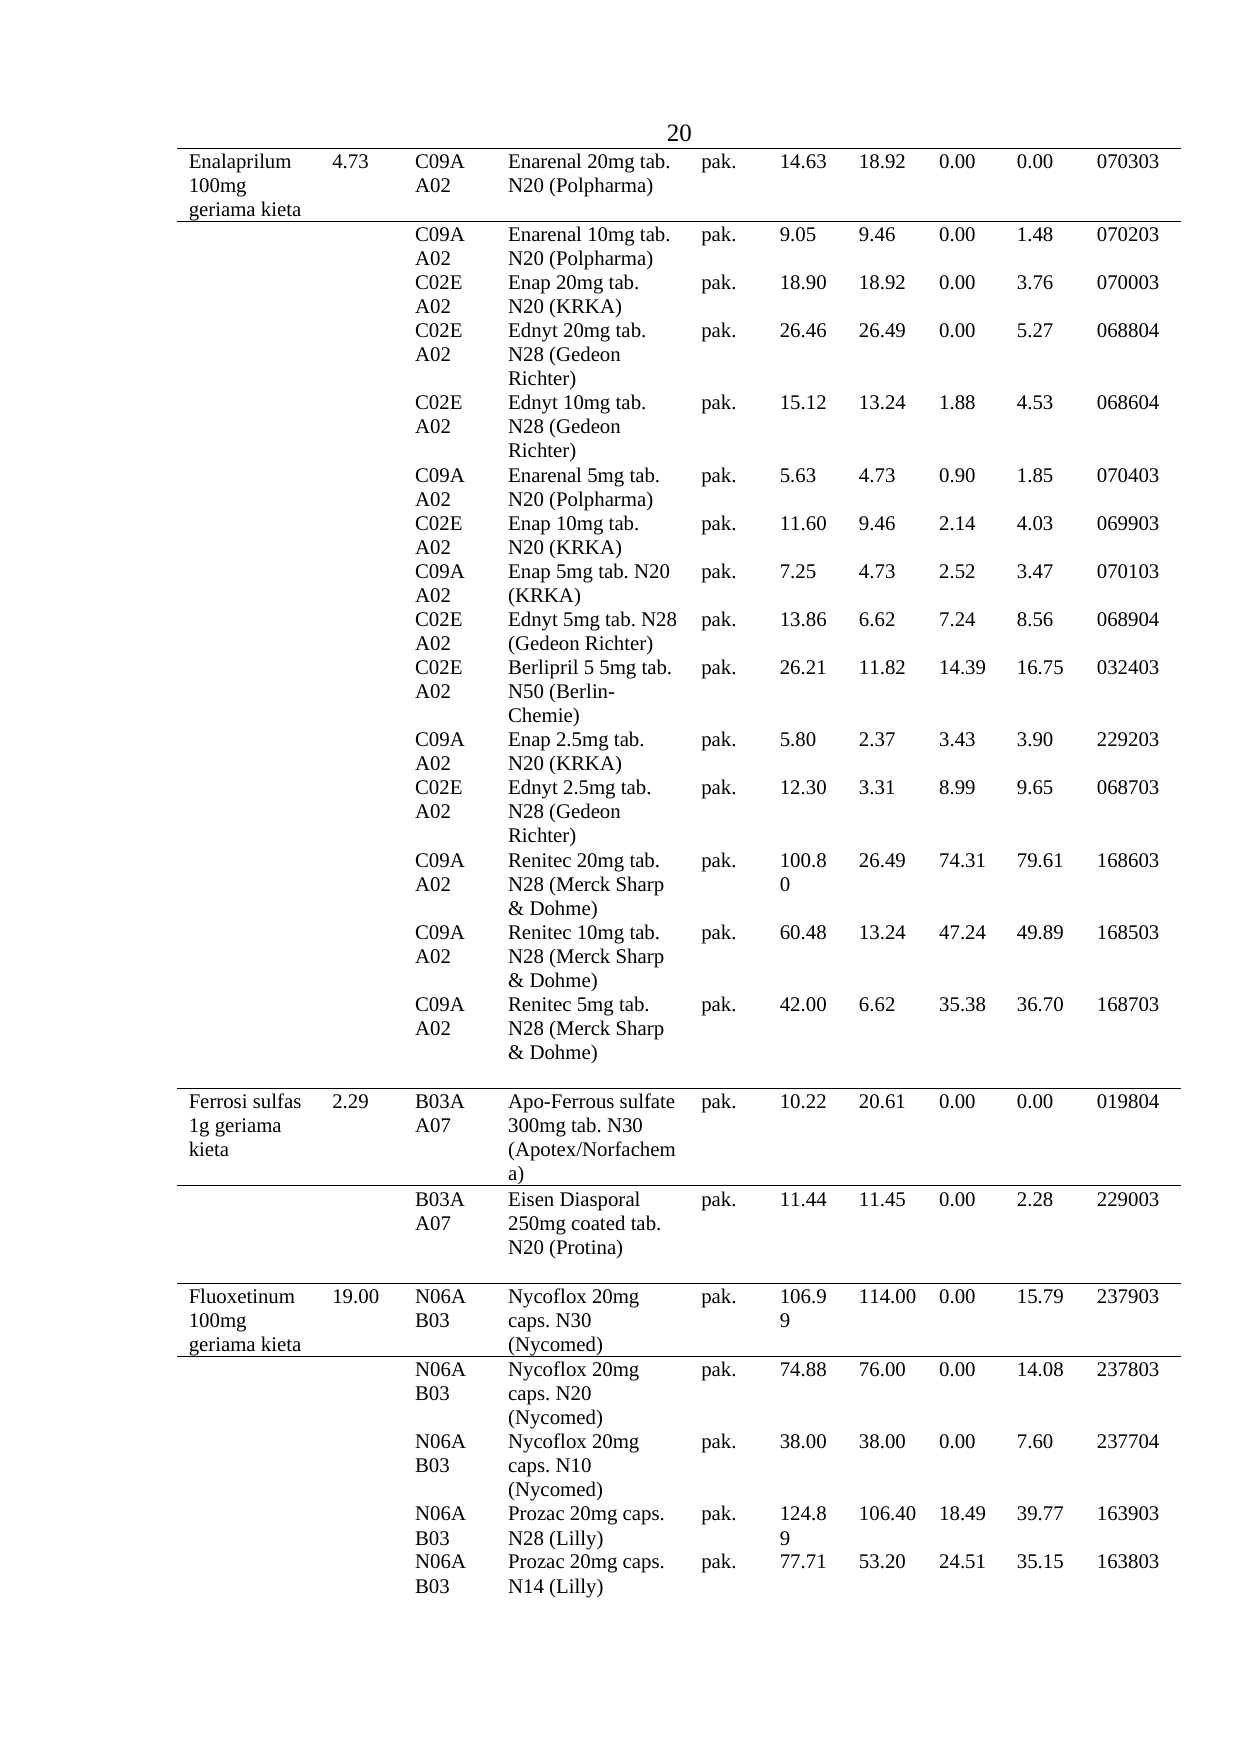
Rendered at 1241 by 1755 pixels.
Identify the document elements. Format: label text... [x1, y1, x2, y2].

table_cell 35.15 [1005, 1550, 1085, 1598]
table_cell pak. [690, 920, 768, 992]
table_cell 9.46 [848, 511, 928, 559]
table_cell [177, 1186, 321, 1259]
table_cell pak. [690, 1429, 768, 1501]
table_cell 3.90 [1005, 727, 1085, 775]
table_cell pak. [690, 318, 768, 390]
table_cell N06A B03 [404, 1429, 497, 1501]
table_cell [928, 1259, 1005, 1283]
table_cell 229003 [1085, 1186, 1181, 1259]
table_cell 79.61 [1005, 848, 1085, 920]
table_cell [177, 992, 321, 1064]
table_cell 38.00 [848, 1429, 928, 1501]
table_cell 13.86 [768, 607, 847, 655]
table_cell [321, 559, 404, 607]
table_cell 3.43 [928, 727, 1005, 775]
table_cell [848, 1064, 928, 1088]
table_cell 76.00 [848, 1357, 928, 1429]
table_cell 15.79 [1005, 1284, 1085, 1356]
table_cell [404, 1064, 497, 1088]
table_cell [497, 1259, 690, 1283]
table_cell [321, 848, 404, 920]
table_cell 8.99 [928, 775, 1005, 847]
table_cell 070003 [1085, 270, 1181, 318]
table_cell C09A A02 [404, 559, 497, 607]
table_cell C02E A02 [404, 775, 497, 847]
table_cell 4.73 [848, 559, 928, 607]
table_cell Enap 5mg tab. N20 (KRKA) [497, 559, 690, 607]
table_cell [177, 1501, 321, 1549]
table_cell pak. [690, 655, 768, 727]
table_cell 1.85 [1005, 463, 1085, 511]
table_cell 49.89 [1005, 920, 1085, 992]
table_cell Prozac 20mg caps. N14 (Lilly) [497, 1550, 690, 1598]
table_cell Enap 2.5mg tab. N20 (KRKA) [497, 727, 690, 775]
table_cell [768, 1259, 847, 1283]
table_cell C02E A02 [404, 511, 497, 559]
table_cell [321, 511, 404, 559]
table_cell 24.51 [928, 1550, 1005, 1598]
table_cell [404, 1259, 497, 1283]
table_cell [690, 1259, 768, 1283]
table_cell C02E A02 [404, 318, 497, 390]
table_cell 163803 [1085, 1550, 1181, 1598]
table_cell 7.60 [1005, 1429, 1085, 1501]
table_cell 0.00 [928, 318, 1005, 390]
table_cell pak. [690, 992, 768, 1064]
table_cell B03A A07 [404, 1089, 497, 1185]
table_cell Enarenal 10mg tab. N20 (Polpharma) [497, 222, 690, 270]
table_cell pak. [690, 775, 768, 847]
table_cell 11.45 [848, 1186, 928, 1259]
table_cell 0.00 [928, 1089, 1005, 1185]
table_cell 124.89 [768, 1501, 847, 1549]
table_cell [321, 318, 404, 390]
table_cell [177, 1357, 321, 1429]
table_cell 16.75 [1005, 655, 1085, 727]
table_cell N06A B03 [404, 1550, 497, 1598]
table_cell C09A A02 [404, 848, 497, 920]
table_cell 163903 [1085, 1501, 1181, 1549]
table_cell 18.90 [768, 270, 847, 318]
table_cell 106.99 [768, 1284, 847, 1356]
table_cell pak. [690, 149, 768, 221]
table_cell Enalaprilum 100mg geriama kieta [177, 149, 321, 221]
table_cell [321, 1186, 404, 1259]
table_cell 0.00 [928, 1284, 1005, 1356]
table_cell 5.80 [768, 727, 847, 775]
table_cell [321, 992, 404, 1064]
table_cell 229203 [1085, 727, 1181, 775]
table_cell 4.53 [1005, 390, 1085, 462]
table_cell 114.00 [848, 1284, 928, 1356]
table_cell 4.73 [848, 463, 928, 511]
table_cell 4.03 [1005, 511, 1085, 559]
table_cell pak. [690, 222, 768, 270]
table_cell [177, 463, 321, 511]
table_cell [177, 1429, 321, 1501]
table_cell [321, 655, 404, 727]
table_cell C02E A02 [404, 270, 497, 318]
table_cell 068604 [1085, 390, 1181, 462]
table_cell [321, 1357, 404, 1429]
table_cell pak. [690, 511, 768, 559]
table_cell 3.47 [1005, 559, 1085, 607]
table_cell 070403 [1085, 463, 1181, 511]
table_cell 13.24 [848, 390, 928, 462]
table_cell 26.49 [848, 318, 928, 390]
table_cell [1005, 1259, 1085, 1283]
table_cell Enarenal 5mg tab. N20 (Polpharma) [497, 463, 690, 511]
table_cell 2.52 [928, 559, 1005, 607]
table_cell 0.00 [928, 270, 1005, 318]
table_cell [928, 1064, 1005, 1088]
table_cell C09A A02 [404, 727, 497, 775]
table_cell 13.24 [848, 920, 928, 992]
table_cell 77.71 [768, 1550, 847, 1598]
table_cell [1005, 1064, 1085, 1088]
table_cell 39.77 [1005, 1501, 1085, 1549]
table_cell C09A A02 [404, 222, 497, 270]
table_cell [177, 775, 321, 847]
table_cell 38.00 [768, 1429, 847, 1501]
table_cell Ednyt 2.5mg tab. N28 (Gedeon Richter) [497, 775, 690, 847]
table_cell 9.46 [848, 222, 928, 270]
table_cell 068703 [1085, 775, 1181, 847]
table_cell [321, 463, 404, 511]
table_cell 3.76 [1005, 270, 1085, 318]
table_cell Ednyt 10mg tab. N28 (Gedeon Richter) [497, 390, 690, 462]
table_cell Enap 10mg tab. N20 (KRKA) [497, 511, 690, 559]
table_cell Renitec 20mg tab. N28 (Merck Sharp & Dohme) [497, 848, 690, 920]
table_cell 18.49 [928, 1501, 1005, 1549]
table_cell 26.21 [768, 655, 847, 727]
table_cell 35.38 [928, 992, 1005, 1064]
table_cell [321, 775, 404, 847]
table_cell B03A A07 [404, 1186, 497, 1259]
table_cell Berlipril 5 5mg tab. N50 (Berlin-Chemie) [497, 655, 690, 727]
table_cell pak. [690, 1550, 768, 1598]
table_cell [1085, 1259, 1181, 1283]
table_cell 237803 [1085, 1357, 1181, 1429]
table_cell 7.25 [768, 559, 847, 607]
table_cell N06A B03 [404, 1357, 497, 1429]
table_cell 100.80 [768, 848, 847, 920]
table_cell 9.65 [1005, 775, 1085, 847]
table_cell 0.00 [1005, 149, 1085, 221]
table_cell [177, 920, 321, 992]
table_cell pak. [690, 390, 768, 462]
table_cell 11.44 [768, 1186, 847, 1259]
table_cell pak. [690, 1284, 768, 1356]
table_cell 0.00 [928, 149, 1005, 221]
table_cell [321, 390, 404, 462]
table_cell pak. [690, 607, 768, 655]
table_cell pak. [690, 1357, 768, 1429]
table_cell 2.28 [1005, 1186, 1085, 1259]
table_cell pak. [690, 463, 768, 511]
table_cell pak. [690, 727, 768, 775]
table_cell 2.37 [848, 727, 928, 775]
table_cell 15.12 [768, 390, 847, 462]
table_cell Ferrosi sulfas 1g geriama kieta [177, 1089, 321, 1185]
table_cell C09A A02 [404, 149, 497, 221]
table_cell [177, 1259, 321, 1283]
table_cell 2.14 [928, 511, 1005, 559]
table_cell [321, 727, 404, 775]
table_cell Nycoflox 20mg caps. N10 (Nycomed) [497, 1429, 690, 1501]
table_cell 74.88 [768, 1357, 847, 1429]
table_cell [177, 318, 321, 390]
table_cell pak. [690, 270, 768, 318]
table_cell 12.30 [768, 775, 847, 847]
table_cell 5.27 [1005, 318, 1085, 390]
table_cell Prozac 20mg caps. N28 (Lilly) [497, 1501, 690, 1549]
table_cell 7.24 [928, 607, 1005, 655]
table_cell [177, 848, 321, 920]
table_cell 20.61 [848, 1089, 928, 1185]
table_cell 8.56 [1005, 607, 1085, 655]
table_cell [321, 1501, 404, 1549]
table_cell [177, 270, 321, 318]
table_cell [848, 1259, 928, 1283]
table_cell [177, 727, 321, 775]
table_cell 168503 [1085, 920, 1181, 992]
table_cell 4.73 [321, 149, 404, 221]
table_cell 14.08 [1005, 1357, 1085, 1429]
table_cell 11.60 [768, 511, 847, 559]
table_cell 168703 [1085, 992, 1181, 1064]
table_cell 60.48 [768, 920, 847, 992]
table_cell 42.00 [768, 992, 847, 1064]
table_cell [768, 1064, 847, 1088]
table_cell 1.48 [1005, 222, 1085, 270]
table_cell C09A A02 [404, 920, 497, 992]
table_cell 14.39 [928, 655, 1005, 727]
table_cell [177, 511, 321, 559]
table_cell [321, 1429, 404, 1501]
table_cell 0.90 [928, 463, 1005, 511]
table_cell [497, 1064, 690, 1088]
table_cell C02E A02 [404, 390, 497, 462]
table_cell pak. [690, 1089, 768, 1185]
table_cell C02E A02 [404, 655, 497, 727]
table_cell 032403 [1085, 655, 1181, 727]
table_cell Enap 20mg tab. N20 (KRKA) [497, 270, 690, 318]
table_cell Ednyt 20mg tab. N28 (Gedeon Richter) [497, 318, 690, 390]
table_cell Enarenal 20mg tab. N20 (Polpharma) [497, 149, 690, 221]
table_cell 0.00 [928, 1186, 1005, 1259]
table_cell 3.31 [848, 775, 928, 847]
table_cell Ednyt 5mg tab. N28 (Gedeon Richter) [497, 607, 690, 655]
table_cell 19.00 [321, 1284, 404, 1356]
table_cell 9.05 [768, 222, 847, 270]
table_cell 2.29 [321, 1089, 404, 1185]
table_cell 1.88 [928, 390, 1005, 462]
table_cell 11.82 [848, 655, 928, 727]
table_cell [321, 1064, 404, 1088]
table_cell 0.00 [928, 222, 1005, 270]
table_cell 237704 [1085, 1429, 1181, 1501]
table_cell Apo-Ferrous sulfate 300mg tab. N30 (Apotex/Norfachema) [497, 1089, 690, 1185]
table_cell 26.49 [848, 848, 928, 920]
table_cell 0.00 [928, 1429, 1005, 1501]
table_cell 168603 [1085, 848, 1181, 920]
table_cell 14.63 [768, 149, 847, 221]
table_cell [321, 270, 404, 318]
table_cell 237903 [1085, 1284, 1181, 1356]
table_cell [1085, 1064, 1181, 1088]
table_cell 6.62 [848, 607, 928, 655]
table_cell pak. [690, 1186, 768, 1259]
table_cell [321, 920, 404, 992]
table_cell 6.62 [848, 992, 928, 1064]
table_cell [177, 1064, 321, 1088]
table_cell [321, 1550, 404, 1598]
table_cell C09A A02 [404, 992, 497, 1064]
table_cell 069903 [1085, 511, 1181, 559]
table_cell [177, 559, 321, 607]
table_cell pak. [690, 559, 768, 607]
table_cell 0.00 [928, 1357, 1005, 1429]
table_cell 18.92 [848, 149, 928, 221]
table_cell C09A A02 [404, 463, 497, 511]
table_cell 74.31 [928, 848, 1005, 920]
table_cell 0.00 [1005, 1089, 1085, 1185]
table_cell Nycoflox 20mg caps. N30 (Nycomed) [497, 1284, 690, 1356]
table_cell 26.46 [768, 318, 847, 390]
table_cell Fluoxetinum 100mg geriama kieta [177, 1284, 321, 1356]
table_cell 36.70 [1005, 992, 1085, 1064]
table_cell [177, 607, 321, 655]
table_cell Renitec 10mg tab. N28 (Merck Sharp & Dohme) [497, 920, 690, 992]
table_cell [177, 1550, 321, 1598]
table_cell [690, 1064, 768, 1088]
table_cell C02E A02 [404, 607, 497, 655]
table_cell [321, 607, 404, 655]
table_cell 019804 [1085, 1089, 1181, 1185]
table_cell Eisen Diasporal 250mg coated tab. N20 (Protina) [497, 1186, 690, 1259]
table_cell 068904 [1085, 607, 1181, 655]
table_cell 10.22 [768, 1089, 847, 1185]
table_cell 068804 [1085, 318, 1181, 390]
table_cell [321, 1259, 404, 1283]
table_cell [321, 222, 404, 270]
table_cell 106.40 [848, 1501, 928, 1549]
table_cell 070303 [1085, 149, 1181, 221]
table_cell 47.24 [928, 920, 1005, 992]
table_cell pak. [690, 848, 768, 920]
table_cell [177, 390, 321, 462]
table_cell 5.63 [768, 463, 847, 511]
table_cell pak. [690, 1501, 768, 1549]
table_cell 070103 [1085, 559, 1181, 607]
table_cell Renitec 5mg tab. N28 (Merck Sharp & Dohme) [497, 992, 690, 1064]
table_cell [177, 655, 321, 727]
table_cell 18.92 [848, 270, 928, 318]
table_cell N06A B03 [404, 1501, 497, 1549]
table_cell N06A B03 [404, 1284, 497, 1356]
table_cell 070203 [1085, 222, 1181, 270]
table_cell [177, 222, 321, 270]
table_cell 53.20 [848, 1550, 928, 1598]
table_cell Nycoflox 20mg caps. N20 (Nycomed) [497, 1357, 690, 1429]
